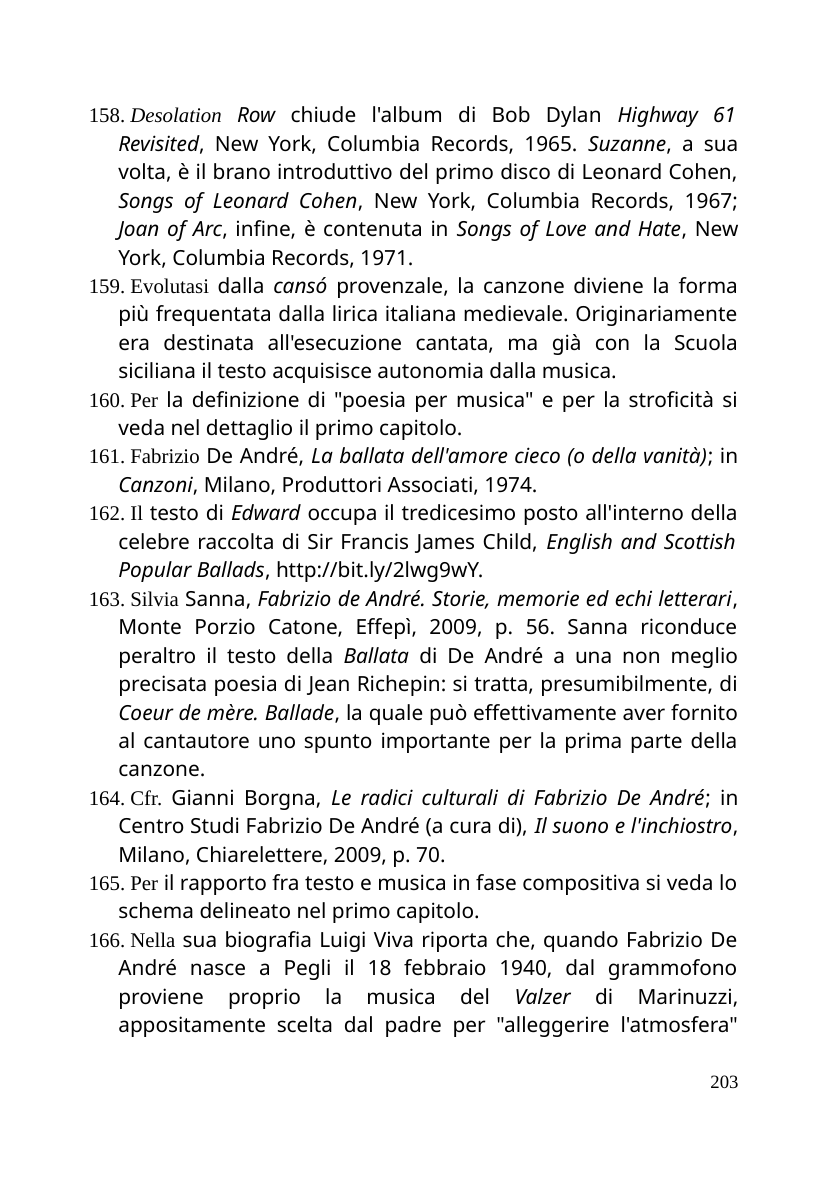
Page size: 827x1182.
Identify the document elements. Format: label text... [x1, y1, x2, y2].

text Desolation Row chiude l'album di Bob Dylan Highway 61 Revisited, New York, Columbia Records, 1965. Suzanne, a sua volta, è il brano introduttivo del primo disco di Leonard Cohen, Songs of Leonard Cohen, New York, Columbia Records, 1967; Joan of Arc, infine, è contenuta in Songs of Love and Hate, New York, Columbia Records, 1971. [88, 100, 738, 271]
text Silvia Sanna, Fabrizio de André. Storie, memorie ed echi letterari, Monte Porzio Catone, Effepì, 2009, p. 56. Sanna riconduce peraltro il testo della Ballata di De André a una non meglio precisata poesia di Jean Richepin: si tratta, presumibilmente, di Coeur de mère. Ballade, la quale può effettivamente aver fornito al cantautore uno spunto importante per la prima parte della canzone. [88, 584, 738, 783]
text Cfr. Gianni Borgna, Le radici culturali di Fabrizio De André; in Centro Studi Fabrizio De André (a cura di), Il suono e l'inchiostro, Milano, Chiarelettere, 2009, p. 70. [88, 783, 738, 868]
text Per il rapporto fra testo e musica in fase compositiva si veda lo schema delineato nel primo capitolo. [88, 868, 738, 925]
text Evolutasi dalla cansó provenzale, la canzone diviene la forma più frequentata dalla lirica italiana medievale. Originariamente era destinata all'esecuzione cantata, ma già con la Scuola siciliana il testo acquisisce autonomia dalla musica. [88, 271, 738, 385]
text Per la definizione di "poesia per musica" e per la stroficità si veda nel dettaglio il primo capitolo. [88, 385, 738, 442]
text Nella sua biografia Luigi Viva riporta che, quando Fabrizio De André nasce a Pegli il 18 febbraio 1940, dal grammofono proviene proprio la musica del Valzer di Marinuzzi, appositamente scelta dal padre per "alleggerire l'atmosfera" [88, 925, 738, 1039]
text Il testo di Edward occupa il tredicesimo posto all'interno della celebre raccolta di Sir Francis James Child, English and Scottish Popular Ballads, http://bit.ly/2lwg9wY. [88, 498, 738, 584]
text Fabrizio De André, La ballata dell'amore cieco (o della vanità); in Canzoni, Milano, Produttori Associati, 1974. [88, 442, 738, 498]
